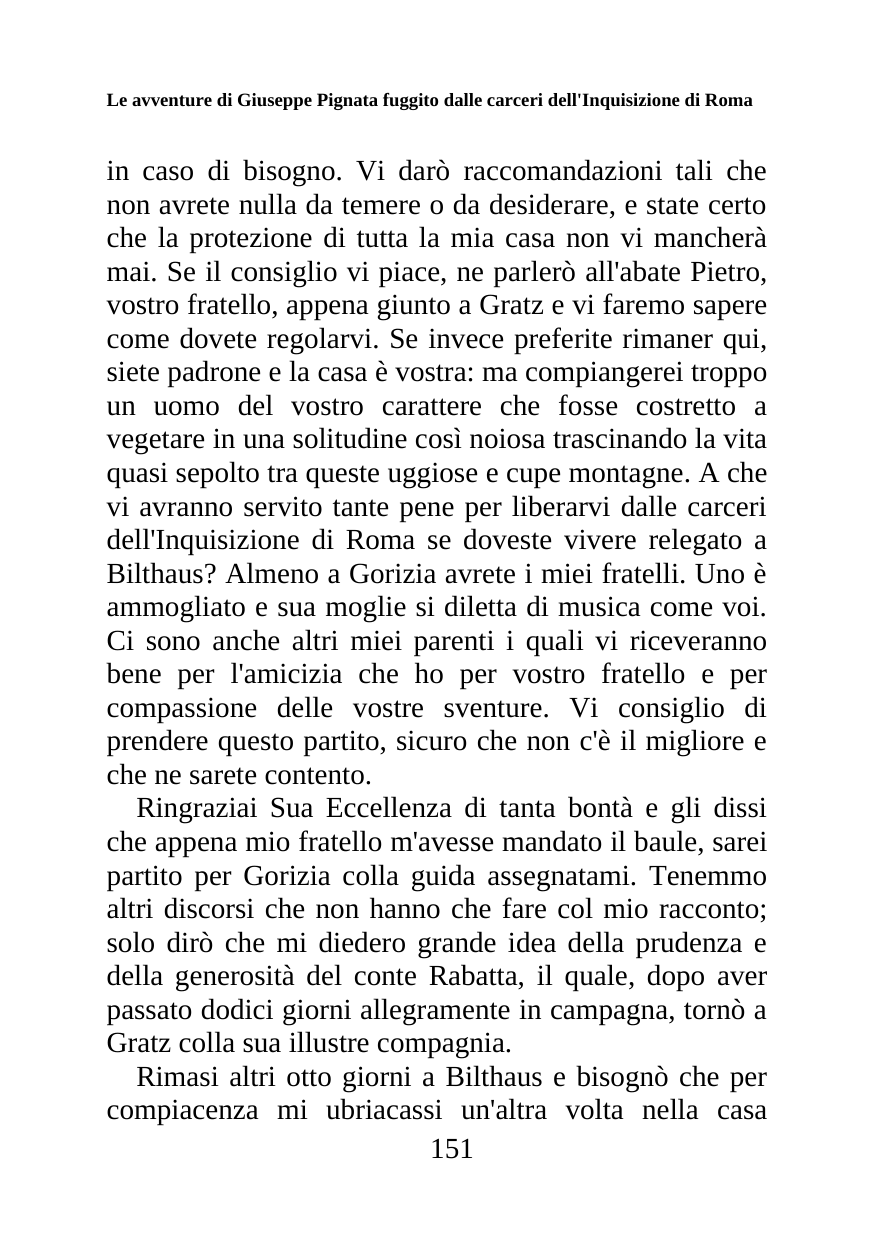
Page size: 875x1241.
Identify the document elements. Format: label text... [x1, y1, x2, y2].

text Rimasi altri otto giorni a Bilthaus e bisognò che per compiacenza mi ubriacassi un'altra volta nella casa [106, 1059, 768, 1126]
text in caso di bisogno. Vi darò raccomandazioni tali che non avrete nulla da temere o da desiderare, e state certo che la protezione di tutta la mia casa non vi mancherà mai. Se il consiglio vi piace, ne parlerò all'abate Pietro, vostro fratello, appena giunto a Gratz e vi faremo sapere come dovete regolarvi. Se invece preferite rimaner qui, siete padrone e la casa è vostra: ma compiangerei troppo un uomo del vostro carattere che fosse costretto a vegetare in una solitudine così noiosa trascinando la vita quasi sepolto tra queste uggiose e cupe montagne. A che vi avranno servito tante pene per liberarvi dalle carceri dell'Inquisizione di Roma se doveste vivere relegato a Bilthaus? Almeno a Gorizia avrete i miei fratelli. Uno è ammogliato e sua moglie si diletta di musica come voi. Ci sono anche altri miei parenti i quali vi riceveranno bene per l'amicizia che ho per vostro fratello e per compassione delle vostre sventure. Vi consiglio di prendere questo partito, sicuro che non c'è il migliore e che ne sarete contento. [106, 153, 768, 791]
text Ringraziai Sua Eccellenza di tanta bontà e gli dissi che appena mio fratello m'avesse mandato il baule, sarei partito per Gorizia colla guida assegnatami. Tenemmo altri discorsi che non hanno che fare col mio racconto; solo dirò che mi diedero grande idea della prudenza e della generosità del conte Rabatta, il quale, dopo aver passato dodici giorni allegramente in campagna, tornò a Gratz colla sua illustre compagnia. [106, 791, 768, 1059]
